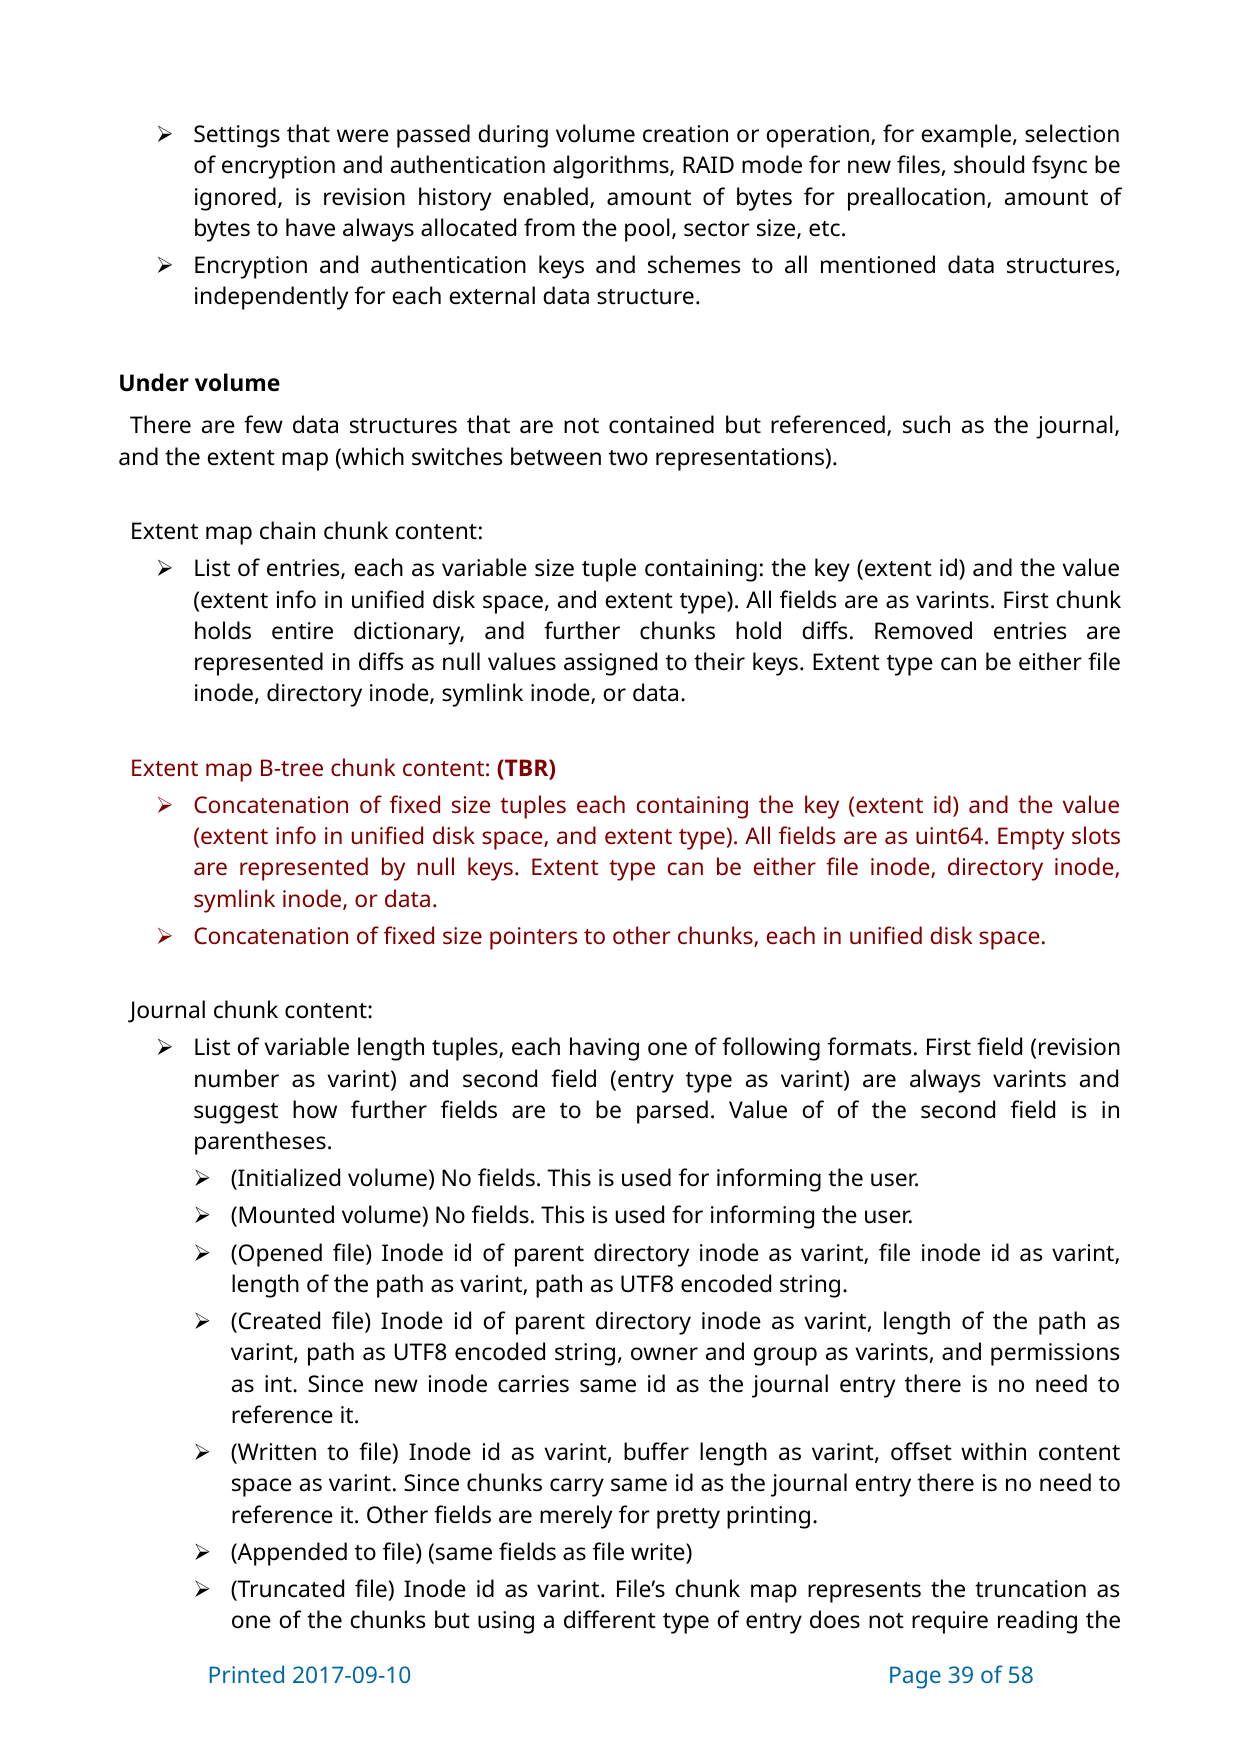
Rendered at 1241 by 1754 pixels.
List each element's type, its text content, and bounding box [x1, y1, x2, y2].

list Concatenation of fixed size tuples each containing the key (extent id) and the value (extent info in unified disk space, and extent type). All fields are as uint64. Empty slots are represented by null keys. Extent type can be either file inode, directory inode, symlink inode, or data. [156, 789, 1122, 914]
list (Created file) Inode id of parent directory inode as varint, length of the path as varint, path as UTF8 encoded string, owner and group as varints, and permissions as int. Since new inode carries same id as the journal entry there is no need to reference it. [193, 1305, 1122, 1430]
text There are few data structures that are not contained but referenced, such as the journal, and the extent map (which switches between two representations). [118, 409, 1122, 472]
text Journal chunk content: [118, 994, 1122, 1025]
subtitle Under volume [118, 366, 1122, 398]
list (Initialized volume) No fields. This is used for informing the user. [193, 1162, 1122, 1193]
list (Opened file) Inode id of parent directory inode as varint, file inode id as varint, length of the path as varint, path as UTF8 encoded string. [193, 1237, 1122, 1299]
text Extent map chain chunk content: [118, 515, 1122, 546]
list Encryption and authentication keys and schemes to all mentioned data structures, independently for each external data structure. [156, 249, 1122, 312]
list (Written to file) Inode id as varint, buffer length as varint, offset within content space as varint. Since chunks carry same id as the journal entry there is no need to reference it. Other fields are merely for pretty printing. [193, 1436, 1122, 1530]
list (Appended to file) (same fields as file write) [193, 1536, 1122, 1567]
list List of variable length tuples, each having one of following formats. First field (revision number as varint) and second field (entry type as varint) are always varints and suggest how further fields are to be parsed. Value of of the second field is in parentheses. [156, 1031, 1122, 1156]
list Concatenation of fixed size pointers to other chunks, each in unified disk space. [156, 920, 1122, 951]
list (Truncated file) Inode id as varint. File’s chunk map represents the truncation as one of the chunks but using a different type of entry does not require reading the [193, 1573, 1122, 1635]
list Settings that were passed during volume creation or operation, for example, selection of encryption and authentication algorithms, RAID mode for new files, should fsync be ignored, is revision history enabled, amount of bytes for preallocation, amount of bytes to have always allocated from the pool, sector size, etc. [156, 118, 1122, 243]
text Extent map B-tree chunk content: (TBR) [118, 752, 1122, 783]
list (Mounted volume) No fields. This is used for informing the user. [193, 1199, 1122, 1231]
list List of entries, each as variable size tuple containing: the key (extent id) and the value (extent info in unified disk space, and extent type). All fields are as varints. First chunk holds entire dictionary, and further chunks hold diffs. Removed entries are represented in diffs as null values assigned to their keys. Extent type can be either file inode, directory inode, symlink inode, or data. [156, 552, 1122, 708]
